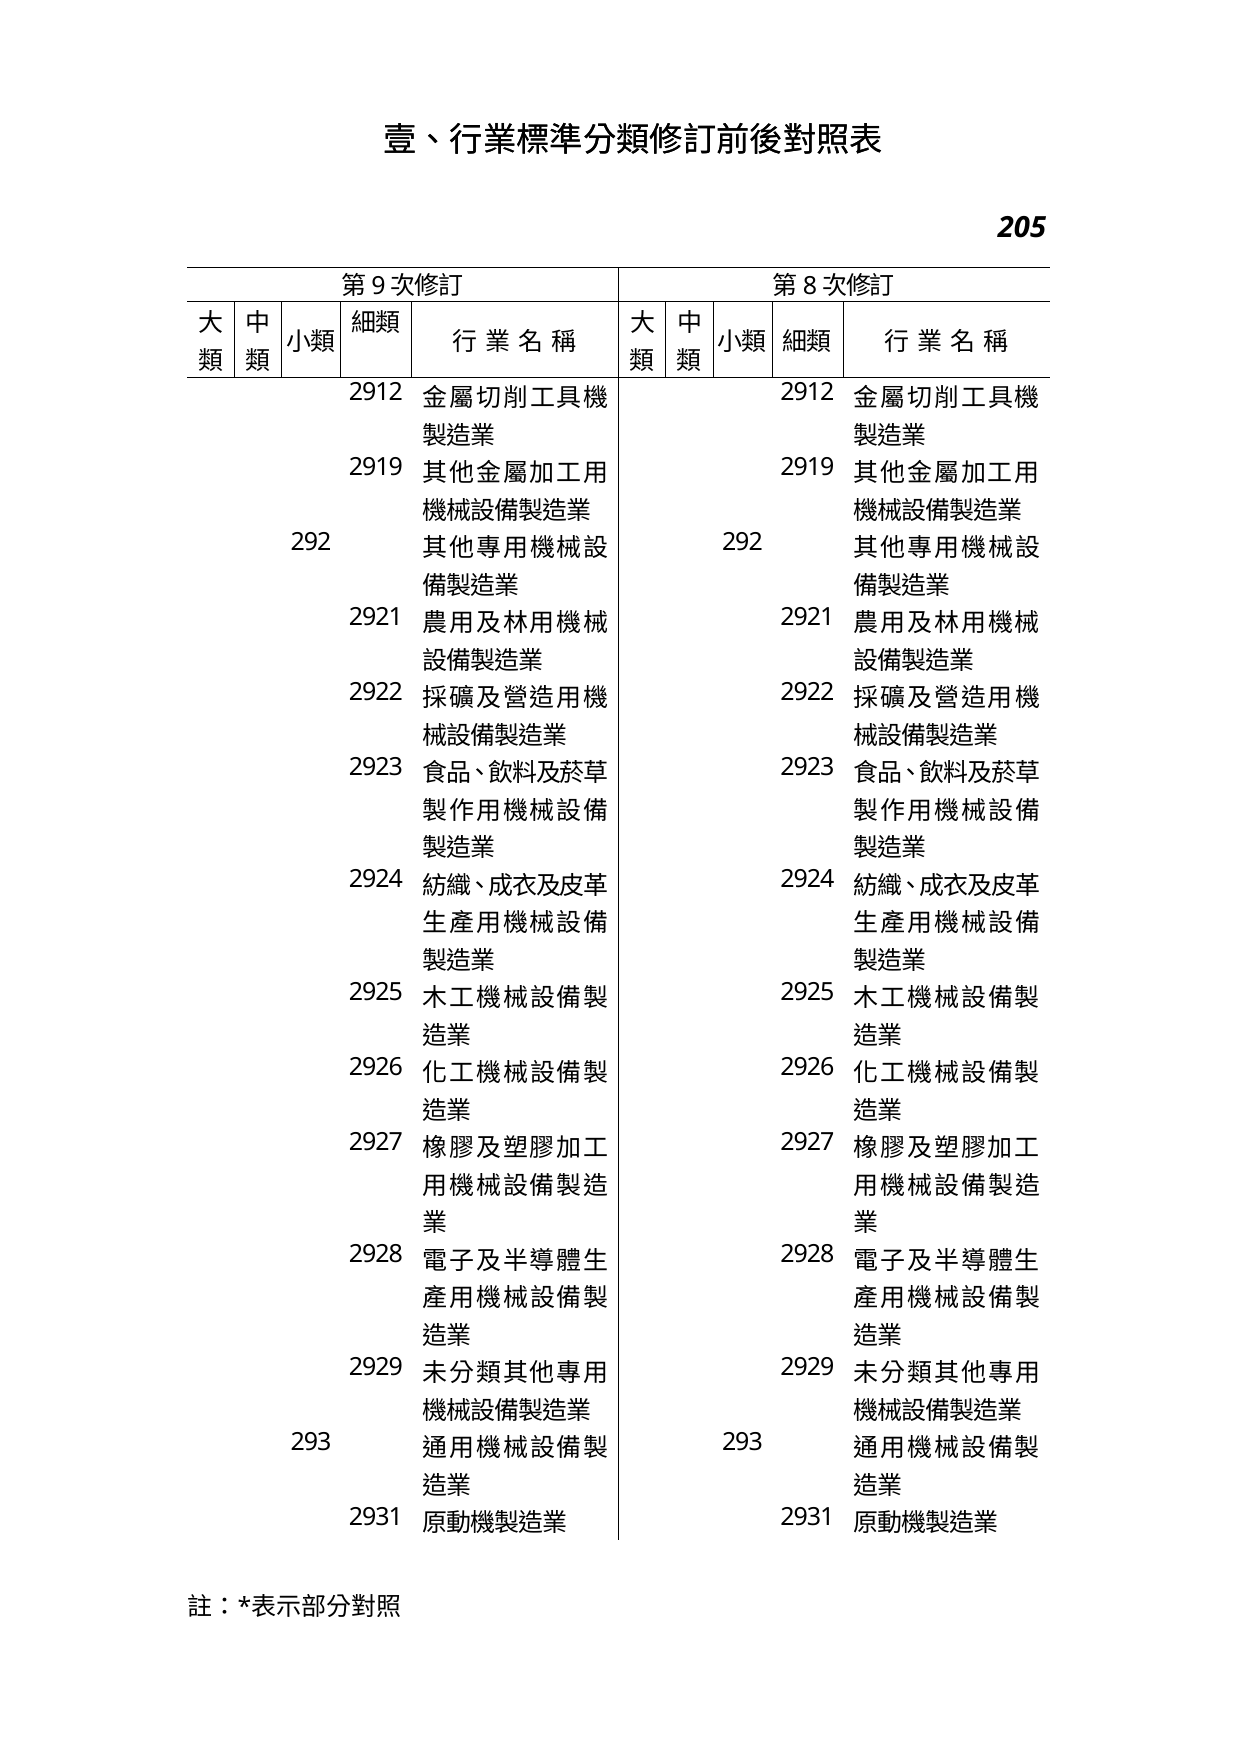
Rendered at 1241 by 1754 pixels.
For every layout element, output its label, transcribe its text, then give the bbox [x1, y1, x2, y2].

table_cell [282, 865, 341, 977]
table_cell [713, 1352, 772, 1427]
table_cell [666, 1352, 713, 1427]
table_cell 小類 [714, 302, 772, 377]
table_cell [666, 1052, 713, 1127]
table_cell [772, 1427, 843, 1502]
table_cell 2926 [772, 1052, 843, 1127]
table_cell 2924 [341, 865, 412, 977]
table_cell [666, 1127, 713, 1239]
table_cell 原動機製造業 [843, 1502, 1050, 1539]
table_cell 2925 [341, 977, 412, 1052]
table_cell 其他金屬加工用機械設備製造業 [843, 452, 1050, 527]
table_cell [619, 1127, 666, 1239]
table_cell [713, 752, 772, 864]
table_cell 食品、飲料及菸草製作用機械設備製造業 [843, 752, 1050, 864]
table_cell [341, 1427, 412, 1502]
table_cell 通用機械設備製造業 [843, 1427, 1050, 1502]
table_cell [187, 977, 234, 1052]
table_cell 2921 [341, 602, 412, 677]
table_cell 2929 [772, 1352, 843, 1427]
table_cell [187, 677, 234, 752]
table_cell [282, 1352, 341, 1427]
table_cell [341, 527, 412, 602]
table_cell [282, 1052, 341, 1127]
table_cell [713, 865, 772, 977]
table_cell [187, 865, 234, 977]
table_cell [666, 1502, 713, 1539]
table_cell [187, 1240, 234, 1352]
table_cell 橡膠及塑膠加工用機械設備製造業 [843, 1127, 1050, 1239]
table_cell 化工機械設備製造業 [412, 1052, 618, 1127]
table_cell [619, 1240, 666, 1352]
table_cell 2931 [772, 1502, 843, 1539]
table_cell 採礦及營造用機械設備製造業 [843, 677, 1050, 752]
table_cell 2919 [341, 452, 412, 527]
table_cell [235, 1352, 282, 1427]
table_header 第8次修訂 [619, 268, 1050, 301]
table_cell 紡織、成衣及皮革生產用機械設備製造業 [843, 865, 1050, 977]
table_cell 2928 [341, 1240, 412, 1352]
table_cell [187, 1127, 234, 1239]
table_cell [619, 452, 666, 527]
table_cell [713, 452, 772, 527]
table_cell [713, 1502, 772, 1539]
table_cell [713, 602, 772, 677]
table_cell 2919 [772, 452, 843, 527]
table_cell [235, 1127, 282, 1239]
table_cell [187, 1502, 234, 1539]
table_cell 2928 [772, 1240, 843, 1352]
table_cell [666, 527, 713, 602]
table_cell 農用及林用機械設備製造業 [843, 602, 1050, 677]
table_cell [666, 977, 713, 1052]
table_cell 中類 [235, 302, 281, 377]
table_cell [619, 1352, 666, 1427]
table_cell 2925 [772, 977, 843, 1052]
table_cell [619, 1052, 666, 1127]
table_cell 行 業 名 稱 [412, 302, 618, 377]
table_cell 2922 [341, 677, 412, 752]
table_cell [713, 677, 772, 752]
table_cell 金屬切削工具機製造業 [843, 378, 1050, 452]
table_cell [235, 865, 282, 977]
table_cell [235, 1427, 282, 1502]
table_cell 通用機械設備製造業 [412, 1427, 618, 1502]
table_cell [187, 752, 234, 864]
table_cell [666, 1427, 713, 1502]
table_cell 行 業 名 稱 [844, 302, 1050, 377]
table_cell [282, 1502, 341, 1539]
table_cell 原動機製造業 [412, 1502, 618, 1539]
table_cell 大類 [619, 302, 665, 377]
table_cell [235, 1052, 282, 1127]
table_cell 金屬切削工具機製造業 [412, 378, 618, 452]
table_cell [619, 865, 666, 977]
table_cell [713, 1240, 772, 1352]
table_cell [282, 1127, 341, 1239]
table_cell 2912 [341, 378, 412, 452]
table_cell 採礦及營造用機械設備製造業 [412, 677, 618, 752]
table_cell 橡膠及塑膠加工用機械設備製造業 [412, 1127, 618, 1239]
table_cell [187, 1052, 234, 1127]
table_cell 2912 [772, 378, 843, 452]
table_cell [713, 977, 772, 1052]
table_cell [619, 752, 666, 864]
table_cell [666, 865, 713, 977]
table_cell 木工機械設備製造業 [843, 977, 1050, 1052]
table_cell [713, 1052, 772, 1127]
table_cell 2927 [772, 1127, 843, 1239]
table_cell [666, 677, 713, 752]
table_cell 小類 [282, 302, 340, 377]
table_cell [187, 527, 234, 602]
table_cell [187, 452, 234, 527]
table_cell 2931 [341, 1502, 412, 1539]
table_cell 木工機械設備製造業 [412, 977, 618, 1052]
table_cell [282, 752, 341, 864]
table_cell 292 [282, 527, 341, 602]
table_cell 其他金屬加工用機械設備製造業 [412, 452, 618, 527]
table_cell 292 [713, 527, 772, 602]
table_cell [282, 1240, 341, 1352]
table_cell [666, 602, 713, 677]
table_cell [619, 977, 666, 1052]
table_cell [772, 527, 843, 602]
table_cell [235, 452, 282, 527]
table_cell [235, 527, 282, 602]
table_cell [187, 1352, 234, 1427]
table_cell 電子及半導體生產用機械設備製造業 [843, 1240, 1050, 1352]
table_cell [666, 752, 713, 864]
table_cell [235, 677, 282, 752]
table_cell [666, 378, 713, 452]
table_cell [666, 452, 713, 527]
table_cell [666, 1240, 713, 1352]
table_cell 未分類其他專用機械設備製造業 [843, 1352, 1050, 1427]
table_cell 2922 [772, 677, 843, 752]
table_cell 紡織、成衣及皮革生產用機械設備製造業 [412, 865, 618, 977]
table_cell [187, 602, 234, 677]
table_cell [235, 752, 282, 864]
table_cell [713, 1127, 772, 1239]
table_cell 2923 [772, 752, 843, 864]
table_cell 2929 [341, 1352, 412, 1427]
table_cell 未分類其他專用機械設備製造業 [412, 1352, 618, 1427]
table_cell 細類 [773, 302, 843, 377]
table_cell [619, 677, 666, 752]
table_cell [619, 527, 666, 602]
table_cell [282, 677, 341, 752]
table_cell 其他專用機械設備製造業 [843, 527, 1050, 602]
table_cell 2923 [341, 752, 412, 864]
table_cell [235, 602, 282, 677]
table_cell [235, 977, 282, 1052]
table_cell [235, 378, 282, 452]
table_cell [282, 378, 341, 452]
table_cell [282, 977, 341, 1052]
table_cell 中類 [666, 302, 713, 377]
table_cell [282, 602, 341, 677]
table_cell 其他專用機械設備製造業 [412, 527, 618, 602]
table_header 第9次修訂 [187, 268, 618, 301]
table_cell [187, 1427, 234, 1502]
table_cell [619, 1502, 666, 1539]
table_cell 293 [713, 1427, 772, 1502]
table_cell [235, 1502, 282, 1539]
table_cell [619, 378, 666, 452]
table_cell 2927 [341, 1127, 412, 1239]
table_cell 2921 [772, 602, 843, 677]
table_cell 農用及林用機械設備製造業 [412, 602, 618, 677]
table_cell 293 [282, 1427, 341, 1502]
table_cell 2924 [772, 865, 843, 977]
table_cell 電子及半導體生產用機械設備製造業 [412, 1240, 618, 1352]
table_cell [713, 378, 772, 452]
table_cell [187, 378, 234, 452]
table_cell [619, 1427, 666, 1502]
table_cell 大類 [187, 302, 234, 377]
table_cell [282, 452, 341, 527]
table_cell 食品、飲料及菸草製作用機械設備製造業 [412, 752, 618, 864]
table_cell 2926 [341, 1052, 412, 1127]
table_cell [235, 1240, 282, 1352]
table_cell 細類 [341, 302, 411, 377]
table_cell [619, 602, 666, 677]
table_cell 化工機械設備製造業 [843, 1052, 1050, 1127]
